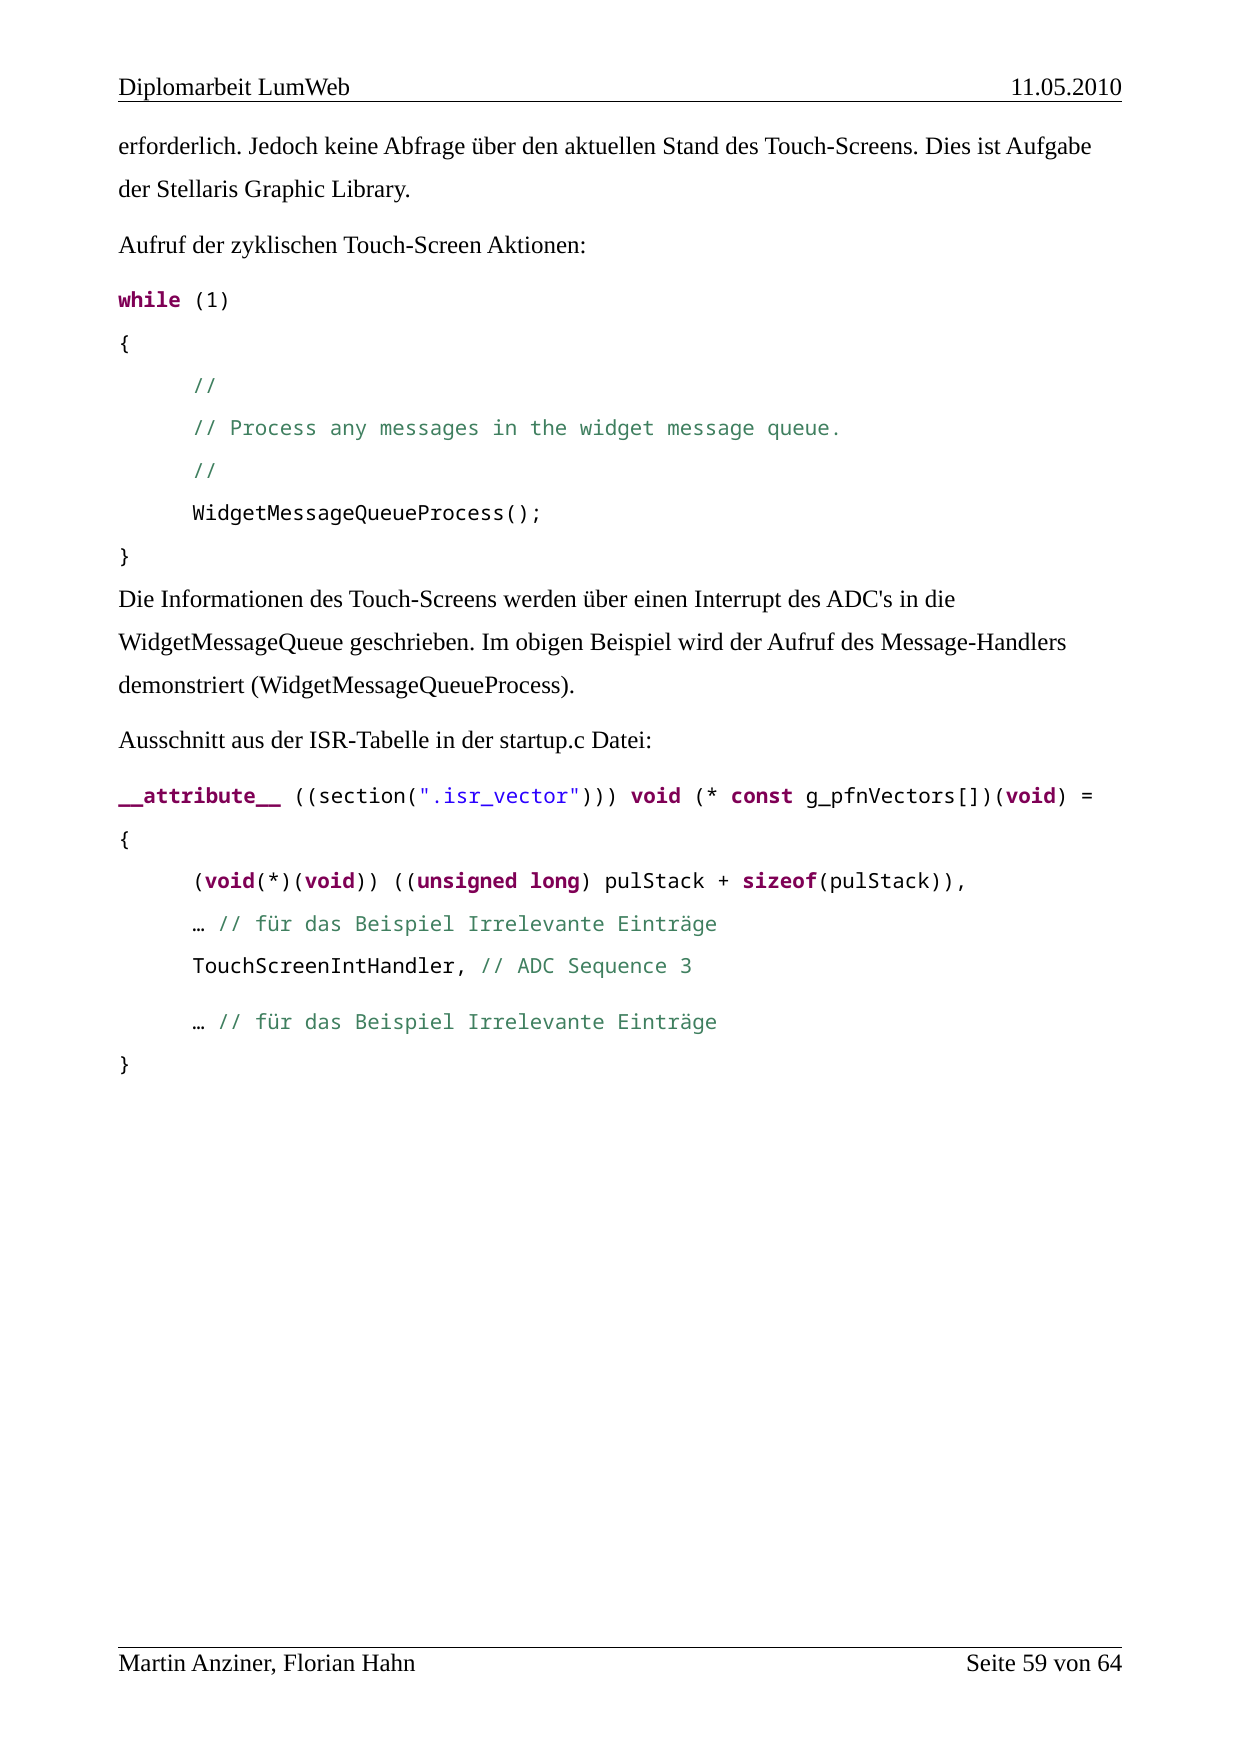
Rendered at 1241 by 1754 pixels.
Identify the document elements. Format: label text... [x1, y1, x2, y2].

text // [118, 371, 1122, 399]
text Die Informationen des Touch-Screens werden über einen Interrupt des ADC's in die WidgetMessageQueue geschrieben. Im obigen Beispiel wird der Aufruf des Message-Handlers demonstriert (WidgetMessageQueueProcess). [118, 584, 1122, 699]
text while (1) [118, 286, 1122, 314]
text Ausschnitt aus der ISR-Tabelle in der startup.c Datei: [118, 726, 1122, 754]
text TouchScreenIntHandler, // ADC Sequence 3 [118, 952, 1122, 980]
text __attribute__ ((section(".isr_vector"))) void (* const g_pfnVectors[])(void) = [118, 781, 1122, 810]
text … // für das Beispiel Irrelevante Einträge [118, 909, 1122, 937]
text … // für das Beispiel Irrelevante Einträge [118, 1007, 1122, 1035]
text (void(*)(void)) ((unsigned long) pulStack + sizeof(pulStack)), [118, 866, 1122, 895]
text erforderlich. Jedoch keine Abfrage über den aktuellen Stand des Touch-Screens. Dies ist Aufgabe der Stellaris Graphic Library. [118, 131, 1122, 203]
text } [118, 1049, 1122, 1078]
text WidgetMessageQueueProcess(); [118, 498, 1122, 527]
text // [118, 456, 1122, 484]
text { [118, 824, 1122, 852]
text // Process any messages in the widget message queue. [118, 413, 1122, 442]
text { [118, 328, 1122, 357]
text } [118, 541, 1122, 569]
text Aufruf der zyklischen Touch-Screen Aktionen: [118, 230, 1122, 259]
